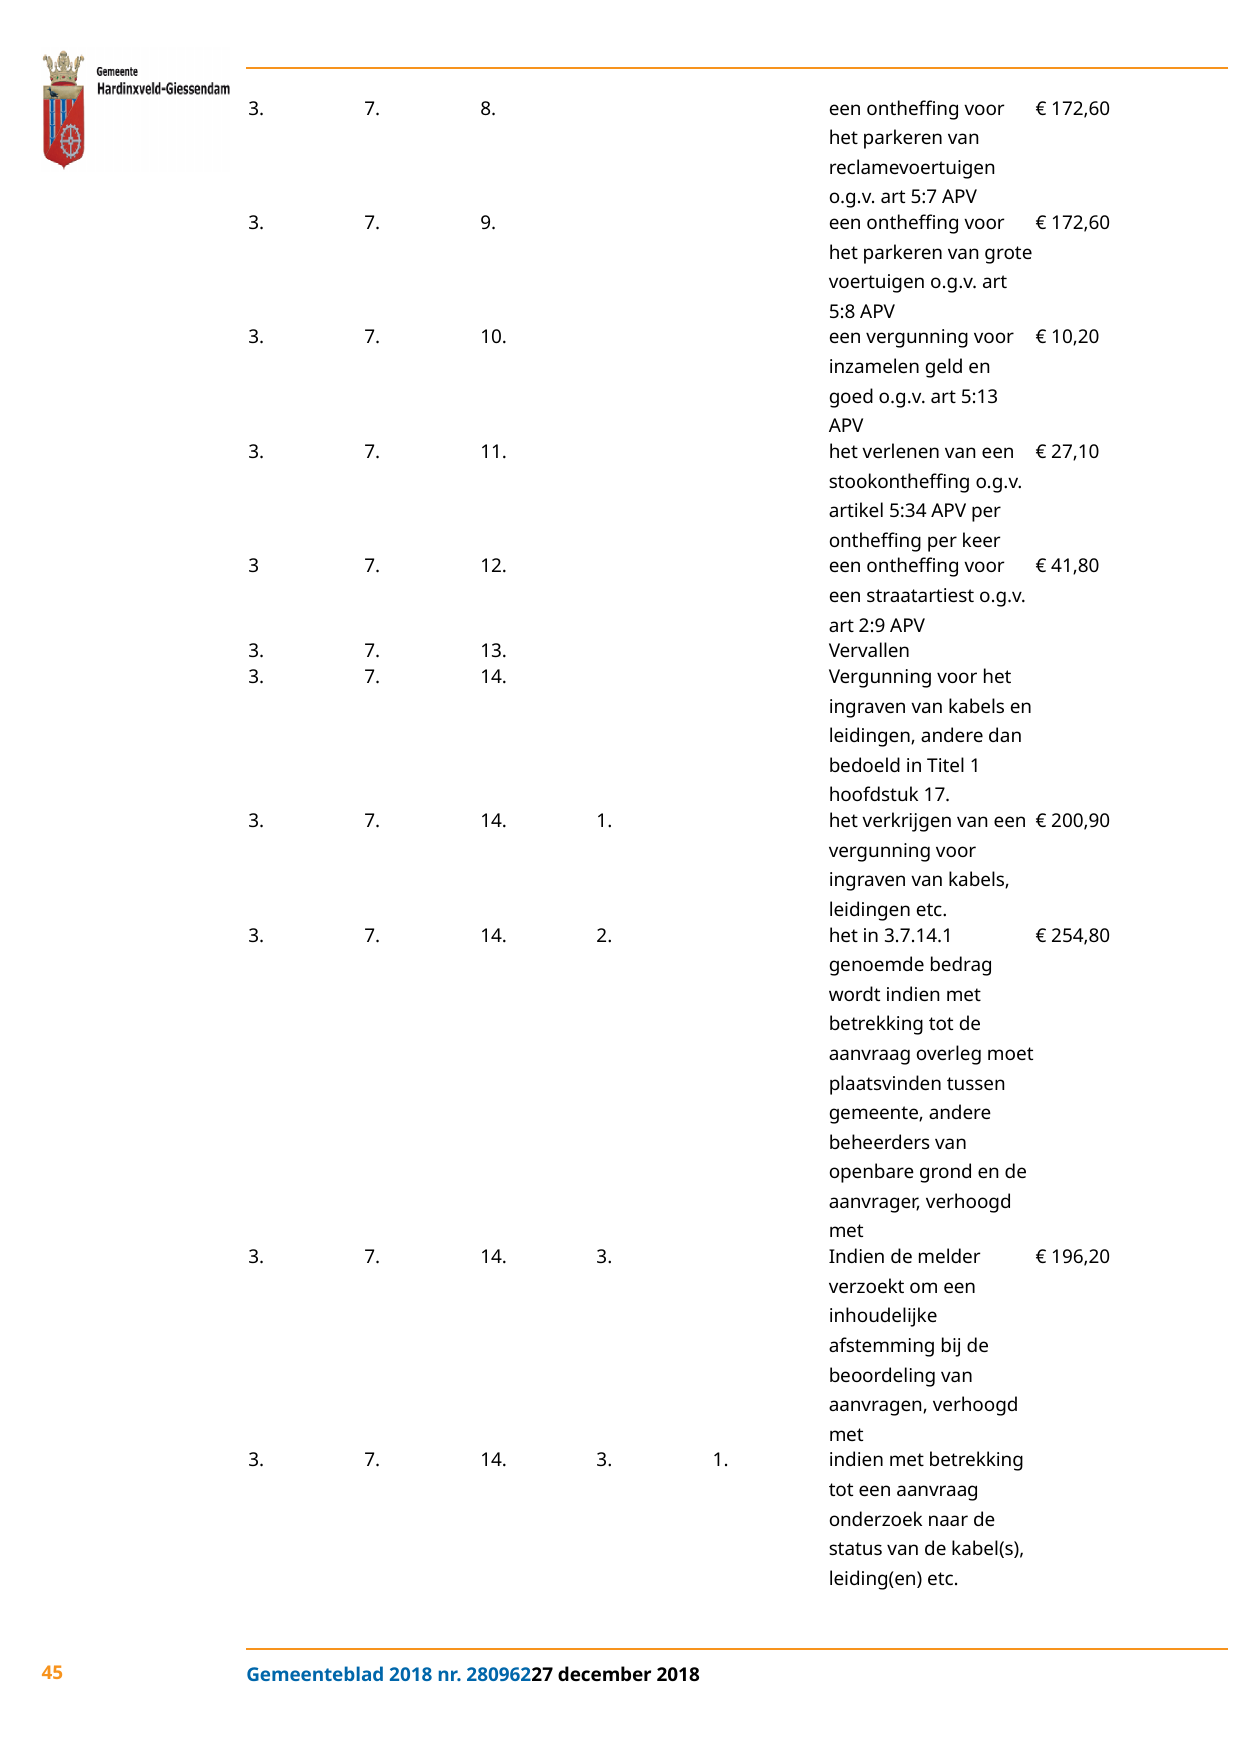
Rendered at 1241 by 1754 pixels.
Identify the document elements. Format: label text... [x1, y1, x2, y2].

table_cell 10. [480, 324, 596, 438]
table_cell [713, 1244, 828, 1447]
table_cell [713, 638, 828, 663]
table_cell een ontheffing voor een straatartiest o.g.v. art 2:9 APV [829, 553, 1035, 638]
picture [41, 47, 231, 172]
table_cell Vervallen [829, 638, 1035, 663]
table_cell € 41,80 [1035, 553, 1152, 638]
table_cell [596, 663, 712, 807]
table_cell [713, 209, 828, 324]
table_cell een vergunning voor inzamelen geld en goed o.g.v. art 5:13 APV [829, 324, 1035, 438]
table_cell [596, 553, 712, 638]
table_cell 3. [248, 1244, 364, 1447]
table_cell 14. [480, 663, 596, 807]
table_cell 3. [248, 1447, 364, 1591]
table_cell [713, 95, 828, 209]
table_cell [596, 438, 712, 553]
table_cell 3. [248, 808, 364, 922]
table_cell 13. [480, 638, 596, 663]
table_cell 2. [596, 922, 712, 1243]
table_cell indien met betrekking tot een aanvraag onderzoek naar de status van de kabel(s), leiding(en) etc. [829, 1447, 1035, 1591]
table_cell Vergunning voor het ingraven van kabels en leidingen, andere dan bedoeld in Titel 1 hoofdstuk 17. [829, 663, 1035, 807]
table_cell het in 3.7.14.1 genoemde bedrag wordt indien met betrekking tot de aanvraag overleg moet plaatsvinden tussen gemeente, andere beheerders van openbare grond en de aanvrager, verhoogd met [829, 922, 1035, 1243]
table_cell € 200,90 [1035, 808, 1152, 922]
table_cell € 196,20 [1035, 1244, 1152, 1447]
table_cell 3 [248, 553, 364, 638]
table_cell [596, 638, 712, 663]
table_cell € 10,20 [1035, 324, 1152, 438]
table_cell [1035, 1447, 1152, 1591]
table_cell 3. [248, 438, 364, 553]
table_cell [596, 209, 712, 324]
table_cell 9. [480, 209, 596, 324]
table_cell € 27,10 [1035, 438, 1152, 553]
table_cell het verlenen van een stookontheffing o.g.v. artikel 5:34 APV per ontheffing per keer [829, 438, 1035, 553]
table_cell 7. [364, 95, 480, 209]
table_cell 14. [480, 1447, 596, 1591]
table_cell [596, 324, 712, 438]
table_cell 12. [480, 553, 596, 638]
table_cell [713, 663, 828, 807]
table_cell 7. [364, 922, 480, 1243]
table_cell [713, 922, 828, 1243]
table_cell Indien de melder verzoekt om een inhoudelijke afstemming bij de beoordeling van aanvragen, verhoogd met [829, 1244, 1035, 1447]
table_cell een ontheffing voor het parkeren van reclamevoertuigen o.g.v. art 5:7 APV [829, 95, 1035, 209]
table_cell 3. [596, 1244, 712, 1447]
table_cell [713, 553, 828, 638]
table_cell 3. [596, 1447, 712, 1591]
table_cell 14. [480, 1244, 596, 1447]
table_cell 3. [248, 209, 364, 324]
table_cell 11. [480, 438, 596, 553]
table_cell [596, 95, 712, 209]
table_cell het verkrijgen van een vergunning voor ingraven van kabels, leidingen etc. [829, 808, 1035, 922]
table_cell 1. [713, 1447, 828, 1591]
table_cell [1035, 663, 1152, 807]
table_cell 7. [364, 209, 480, 324]
table_cell 7. [364, 438, 480, 553]
table_cell 7. [364, 324, 480, 438]
table_cell 14. [480, 808, 596, 922]
table_cell 3. [248, 324, 364, 438]
table_cell [713, 324, 828, 438]
table_cell 7. [364, 1244, 480, 1447]
table_cell [713, 438, 828, 553]
table_cell 3. [248, 638, 364, 663]
table_cell € 172,60 [1035, 95, 1152, 209]
table_cell 3. [248, 663, 364, 807]
table_cell [713, 808, 828, 922]
table_cell 7. [364, 808, 480, 922]
table_cell [1035, 638, 1152, 663]
table_cell € 254,80 [1035, 922, 1152, 1243]
table_cell 1. [596, 808, 712, 922]
table_cell een ontheffing voor het parkeren van grote voertuigen o.g.v. art 5:8 APV [829, 209, 1035, 324]
table_cell € 172,60 [1035, 209, 1152, 324]
table_cell 14. [480, 922, 596, 1243]
table_cell 8. [480, 95, 596, 209]
table_cell 3. [248, 95, 364, 209]
table_cell 7. [364, 638, 480, 663]
table_cell 7. [364, 663, 480, 807]
table_cell 3. [248, 922, 364, 1243]
table_cell 7. [364, 553, 480, 638]
table_cell 7. [364, 1447, 480, 1591]
